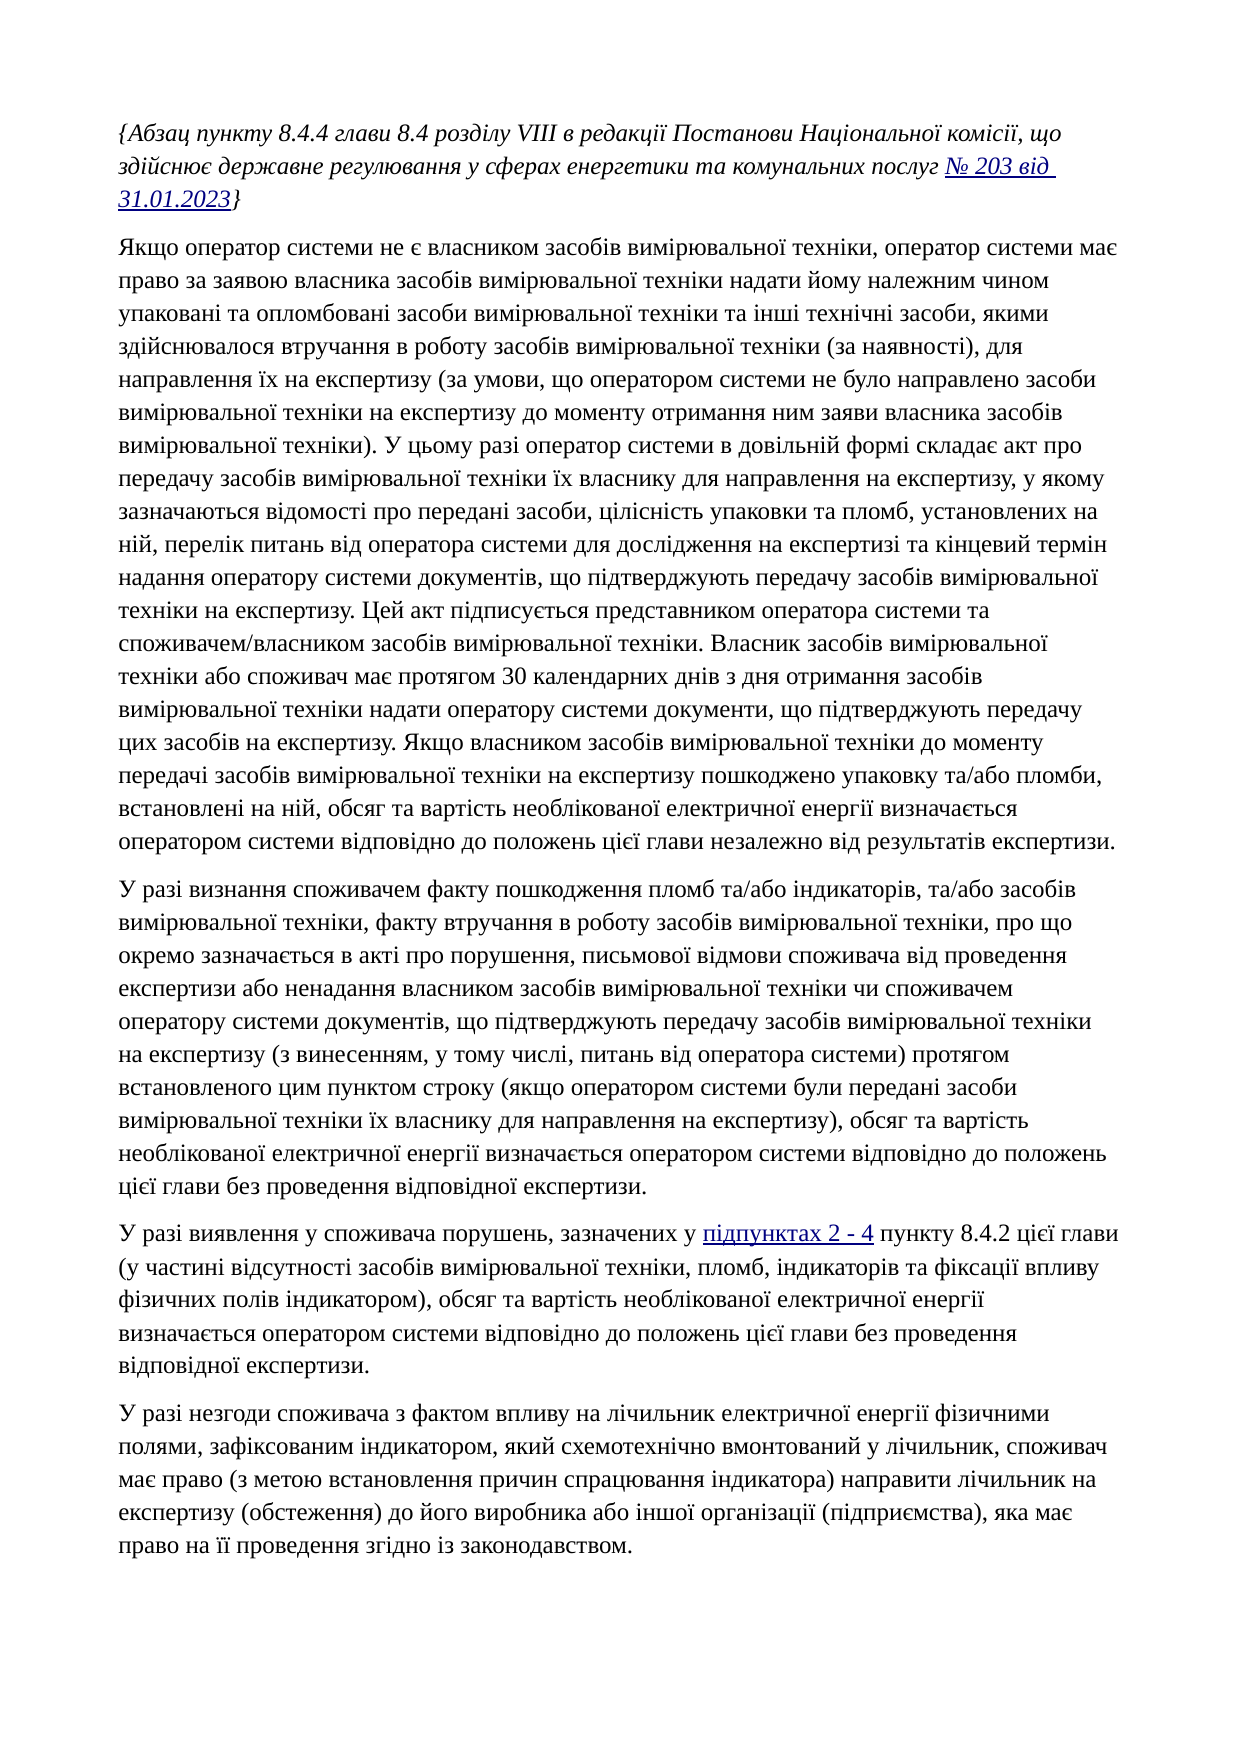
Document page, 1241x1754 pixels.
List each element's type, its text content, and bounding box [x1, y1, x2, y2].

text У разі виявлення у споживача порушень, зазначених у підпунктах 2 - 4 пункту 8.4.2 цієї глави (у частині відсутності засобів вимірювальної техніки, пломб, індикаторів та фіксації впливу фізичних полів індикатором), обсяг та вартість необлікованої електричної енергії визначається оператором системи відповідно до положень цієї глави без проведення відповідної експертизи. [118, 1218, 1122, 1379]
text У разі незгоди споживача з фактом впливу на лічильник електричної енергії фізичними полями, зафіксованим індикатором, який схемотехнічно вмонтований у лічильник, споживач має право (з метою встановлення причин спрацювання індикатора) направити лічильник на експертизу (обстеження) до його виробника або іншої організації (підприємства), яка має право на її проведення згідно із законодавством. [118, 1398, 1122, 1559]
text У разі визнання споживачем факту пошкодження пломб та/або індикаторів, та/або засобів вимірювальної техніки, факту втручання в роботу засобів вимірювальної техніки, про що окремо зазначається в акті про порушення, письмової відмови споживача від проведення експертизи або ненадання власником засобів вимірювальної техніки чи споживачем оператору системи документів, що підтверджують передачу засобів вимірювальної техніки на експертизу (з винесенням, у тому числі, питань від оператора системи) протягом встановленого цим пунктом строку (якщо оператором системи були передані засоби вимірювальної техніки їх власнику для направлення на експертизу), обсяг та вартість необлікованої електричної енергії визначається оператором системи відповідно до положень цієї глави без проведення відповідної експертизи. [118, 874, 1122, 1200]
text {Абзац пункту 8.4.4 глави 8.4 розділу VIII в редакції Постанови Національної комісії, що здійснює державне регулювання у сферах енергетики та комунальних послуг № 203 від 31.01.2023} [118, 118, 1122, 213]
text Якщо оператор системи не є власником засобів вимірювальної техніки, оператор системи має право за заявою власника засобів вимірювальної техніки надати йому належним чином упаковані та опломбовані засоби вимірювальної техніки та інші технічні засоби, якими здійснювалося втручання в роботу засобів вимірювальної техніки (за наявності), для направлення їх на експертизу (за умови, що оператором системи не було направлено засоби вимірювальної техніки на експертизу до моменту отримання ним заяви власника засобів вимірювальної техніки). У цьому разі оператор системи в довільній формі складає акт про передачу засобів вимірювальної техніки їх власнику для направлення на експертизу, у якому зазначаються відомості про передані засоби, цілісність упаковки та пломб, установлених на ній, перелік питань від оператора системи для дослідження на експертизі та кінцевий термін надання оператору системи документів, що підтверджують передачу засобів вимірювальної техніки на експертизу. Цей акт підписується представником оператора системи та споживачем/власником засобів вимірювальної техніки. Власник засобів вимірювальної техніки або споживач має протягом 30 календарних днів з дня отримання засобів вимірювальної техніки надати оператору системи документи, що підтверджують передачу цих засобів на експертизу. Якщо власником засобів вимірювальної техніки до моменту передачі засобів вимірювальної техніки на експертизу пошкоджено упаковку та/або пломби, встановлені на ній, обсяг та вартість необлікованої електричної енергії визначається оператором системи відповідно до положень цієї глави незалежно від результатів експертизи. [118, 232, 1122, 855]
